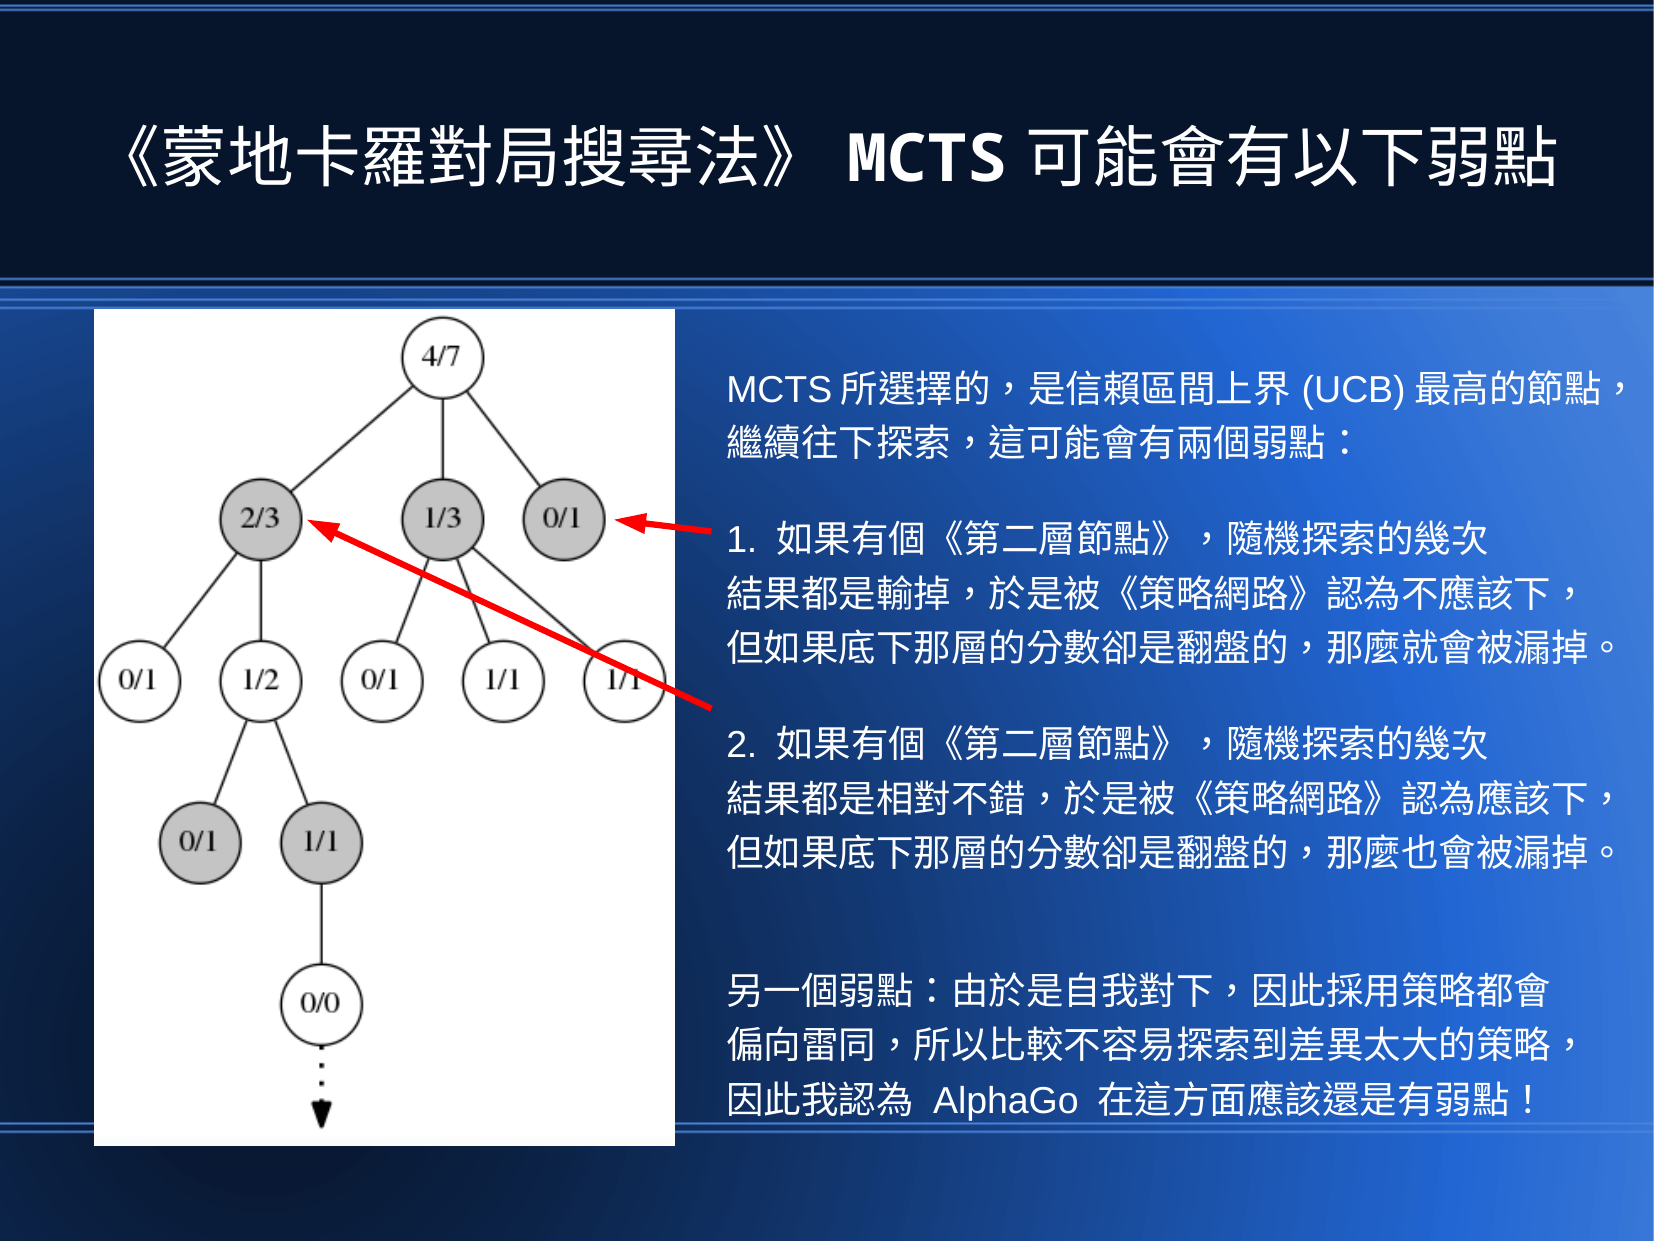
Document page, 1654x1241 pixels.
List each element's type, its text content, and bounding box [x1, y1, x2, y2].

title 《蒙地卡羅對局搜尋法》MCTS可能會有以下弱點 [82, 49, 1571, 257]
text_box MCTS所選擇的，是信賴區間上界(UCB)最高的節點， 繼續往下探索，這可能會有兩個弱點： 1. 如果有個《第二層節點》，隨機探索的幾次 結果都是輸掉，於是被《策略網路》認為不應該下， 但如果底下那層的分數卻是翻盤的，那麼就會被漏掉。 2. 如果有個《第二層節點》，隨機探索的幾次 結果都是相對不錯，於是被《策略網路》認為應該下， 但如果底下那層的分數卻是翻盤的，那麼也會被漏掉。 另一個弱點：由於是自我對下，因此採用策略都會 偏向雷同，所以比較不容易探索到差異太大的策略， 因此我認為 AlphaGo 在這方面應該還是有弱點！ [711, 351, 1653, 1072]
picture [0, 0, 1654, 1241]
